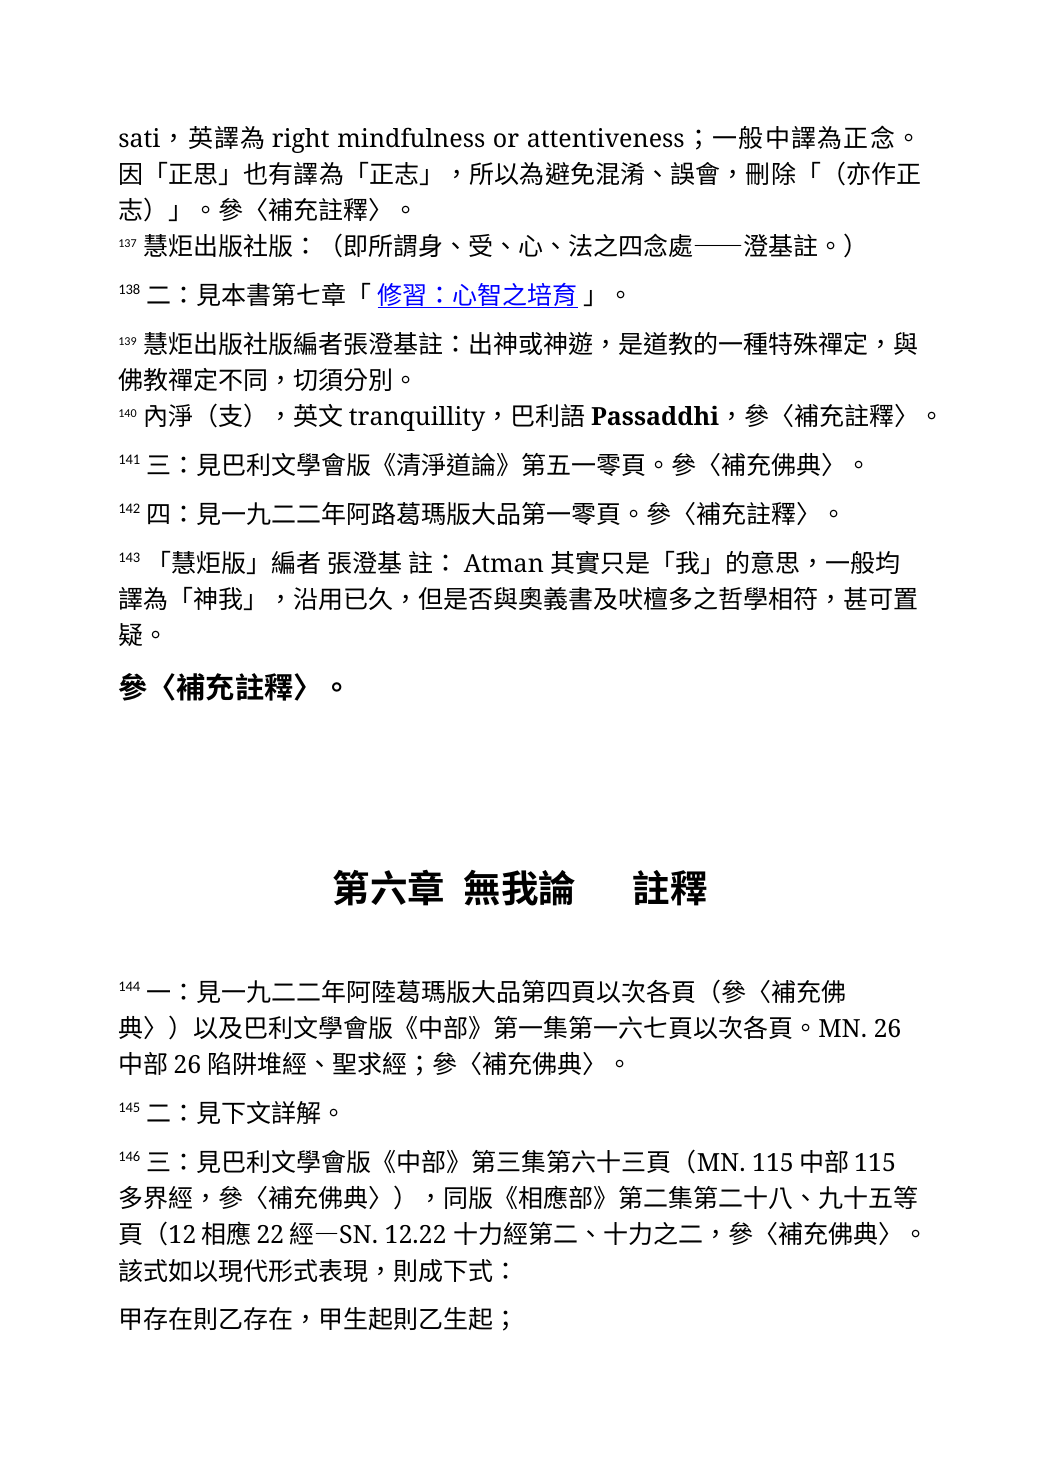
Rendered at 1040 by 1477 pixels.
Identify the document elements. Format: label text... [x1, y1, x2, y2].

text 三：見巴利文學會版《中部》第三集第六十三頁（MN. 115中部115 多界經，參〈補充佛典〉），同版《相應部》第二集第二十八、九十五等頁（12相應22經—SN. 12.22 十力經第二、十力之二，參〈補充佛典〉。該式如以現代形式表現，則成下式： [118, 1142, 921, 1287]
text 甲存在則乙存在，甲生起則乙生起； [118, 1300, 921, 1336]
text sati，英譯為right mindfulness or attentiveness；一般中譯為正念。因「正思」也有譯為「正志」，所以為避免混淆、誤會，刪除「（亦作正志）」。參〈補充註釋〉。 [118, 118, 921, 227]
text 慧炬出版社版：（即所謂身、受、心、法之四念處——澄基註。） [118, 227, 921, 263]
text 「慧炬版」編者 張澄基 註： Atman 其實只是「我」的意思，一般均譯為「神我」，沿用已久，但是否與奧義書及吠檀多之哲學相符，甚可置疑。 [118, 543, 921, 652]
text 二：見本書第七章「 修習：心智之培育 」。 [118, 276, 921, 312]
text 四：見一九二二年阿路葛瑪版大品第一零頁。參〈補充註釋〉。 [118, 494, 921, 531]
text 慧炬出版社版編者張澄基註：出神或神遊，是道教的一種特殊禪定，與佛教禪定不同，切須分別。 [118, 324, 921, 397]
text 第六章 無我論 註釋 [118, 859, 921, 913]
text 一：見一九二二年阿陸葛瑪版大品第四頁以次各頁（參〈補充佛典〉）以及巴利文學會版《中部》第一集第一六七頁以次各頁。MN. 26 中部26 陷阱堆經、聖求經；參〈補充佛典〉。 [118, 972, 921, 1081]
text 二：見下文詳解。 [118, 1093, 921, 1130]
text 三：見巴利文學會版《清淨道論》第五一零頁。參〈補充佛典〉。 [118, 446, 921, 482]
text 參〈補充註釋〉。 [118, 664, 921, 707]
text 內淨（支），英文 tranquillity，巴利語 Passaddhi，參〈補充註釋〉。 [118, 397, 921, 433]
